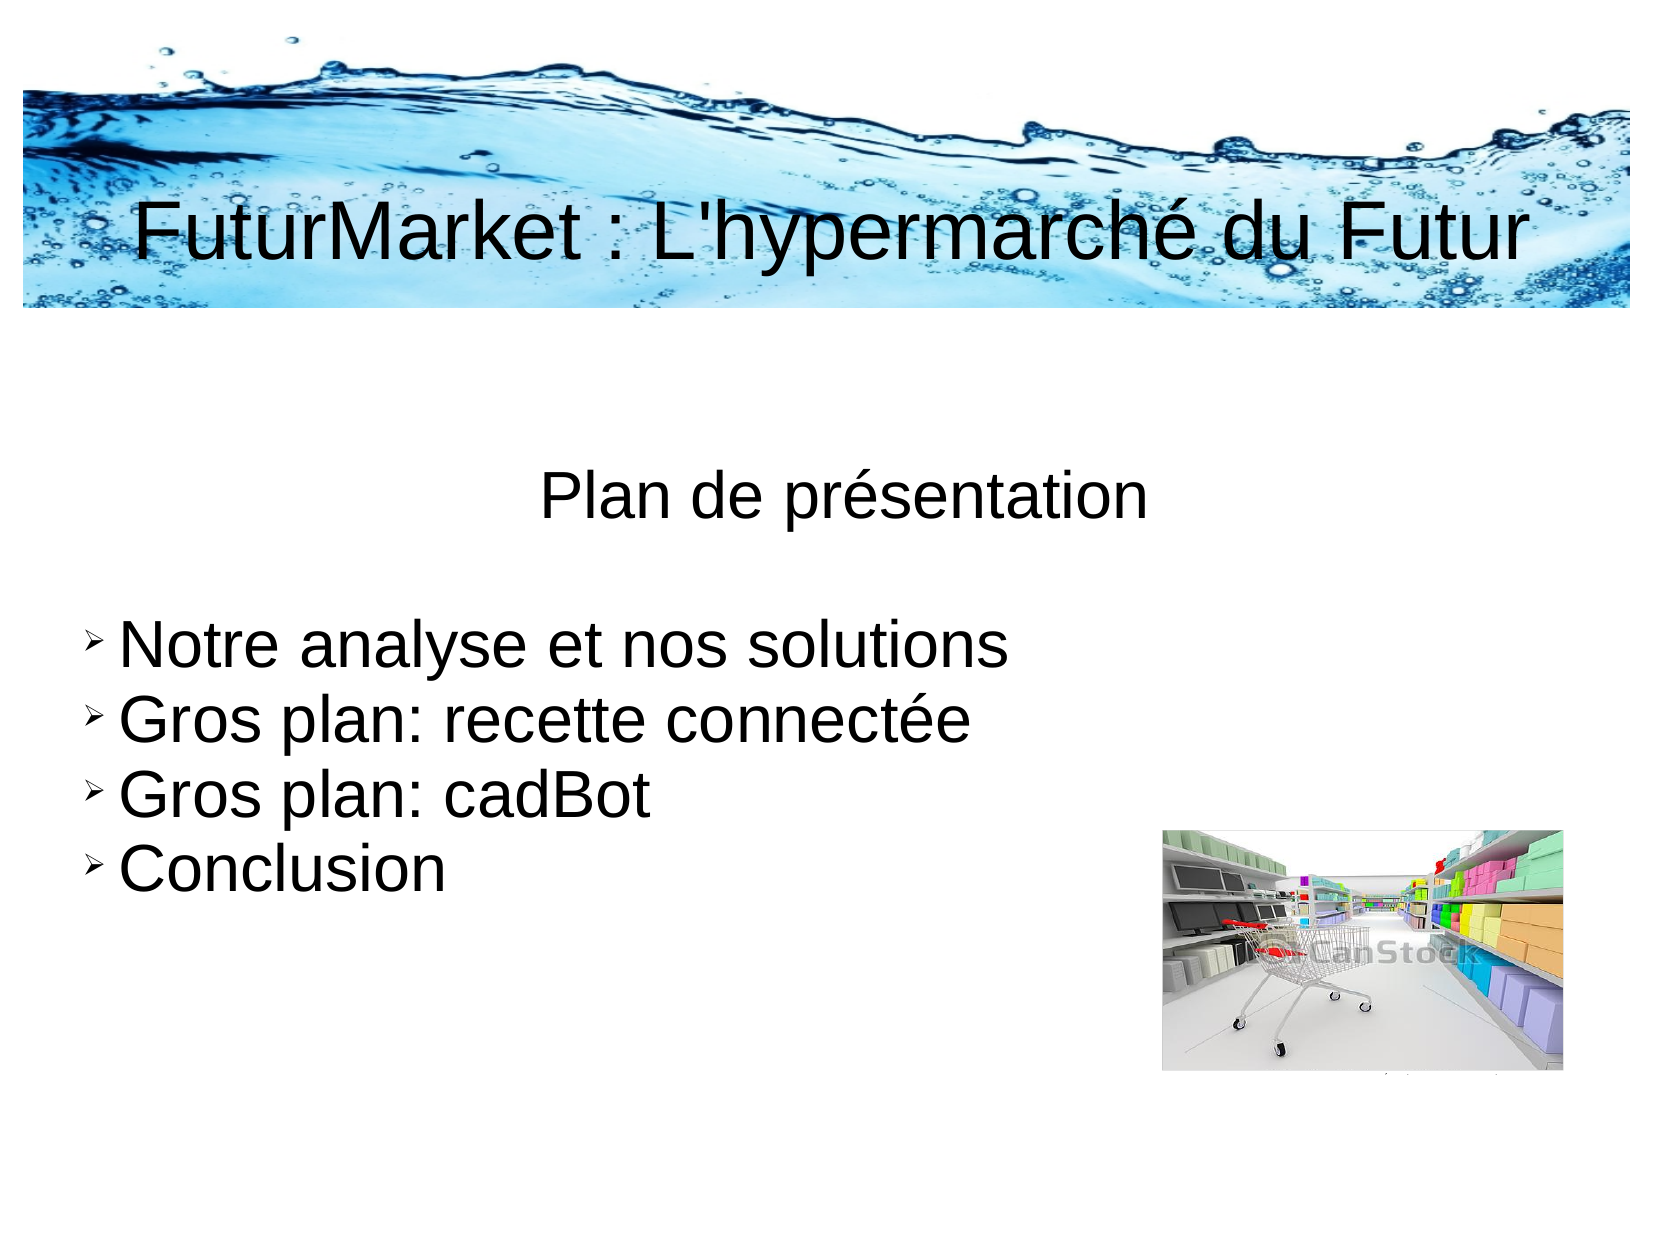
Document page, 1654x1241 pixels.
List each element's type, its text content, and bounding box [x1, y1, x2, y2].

subtitle Plan de présentation Notre analyse et nos solutions Gros plan: recette connectée Gros plan: cadBot Conclusion [82, 354, 1571, 1010]
picture [1157, 826, 1571, 1075]
picture [23, 23, 1630, 308]
